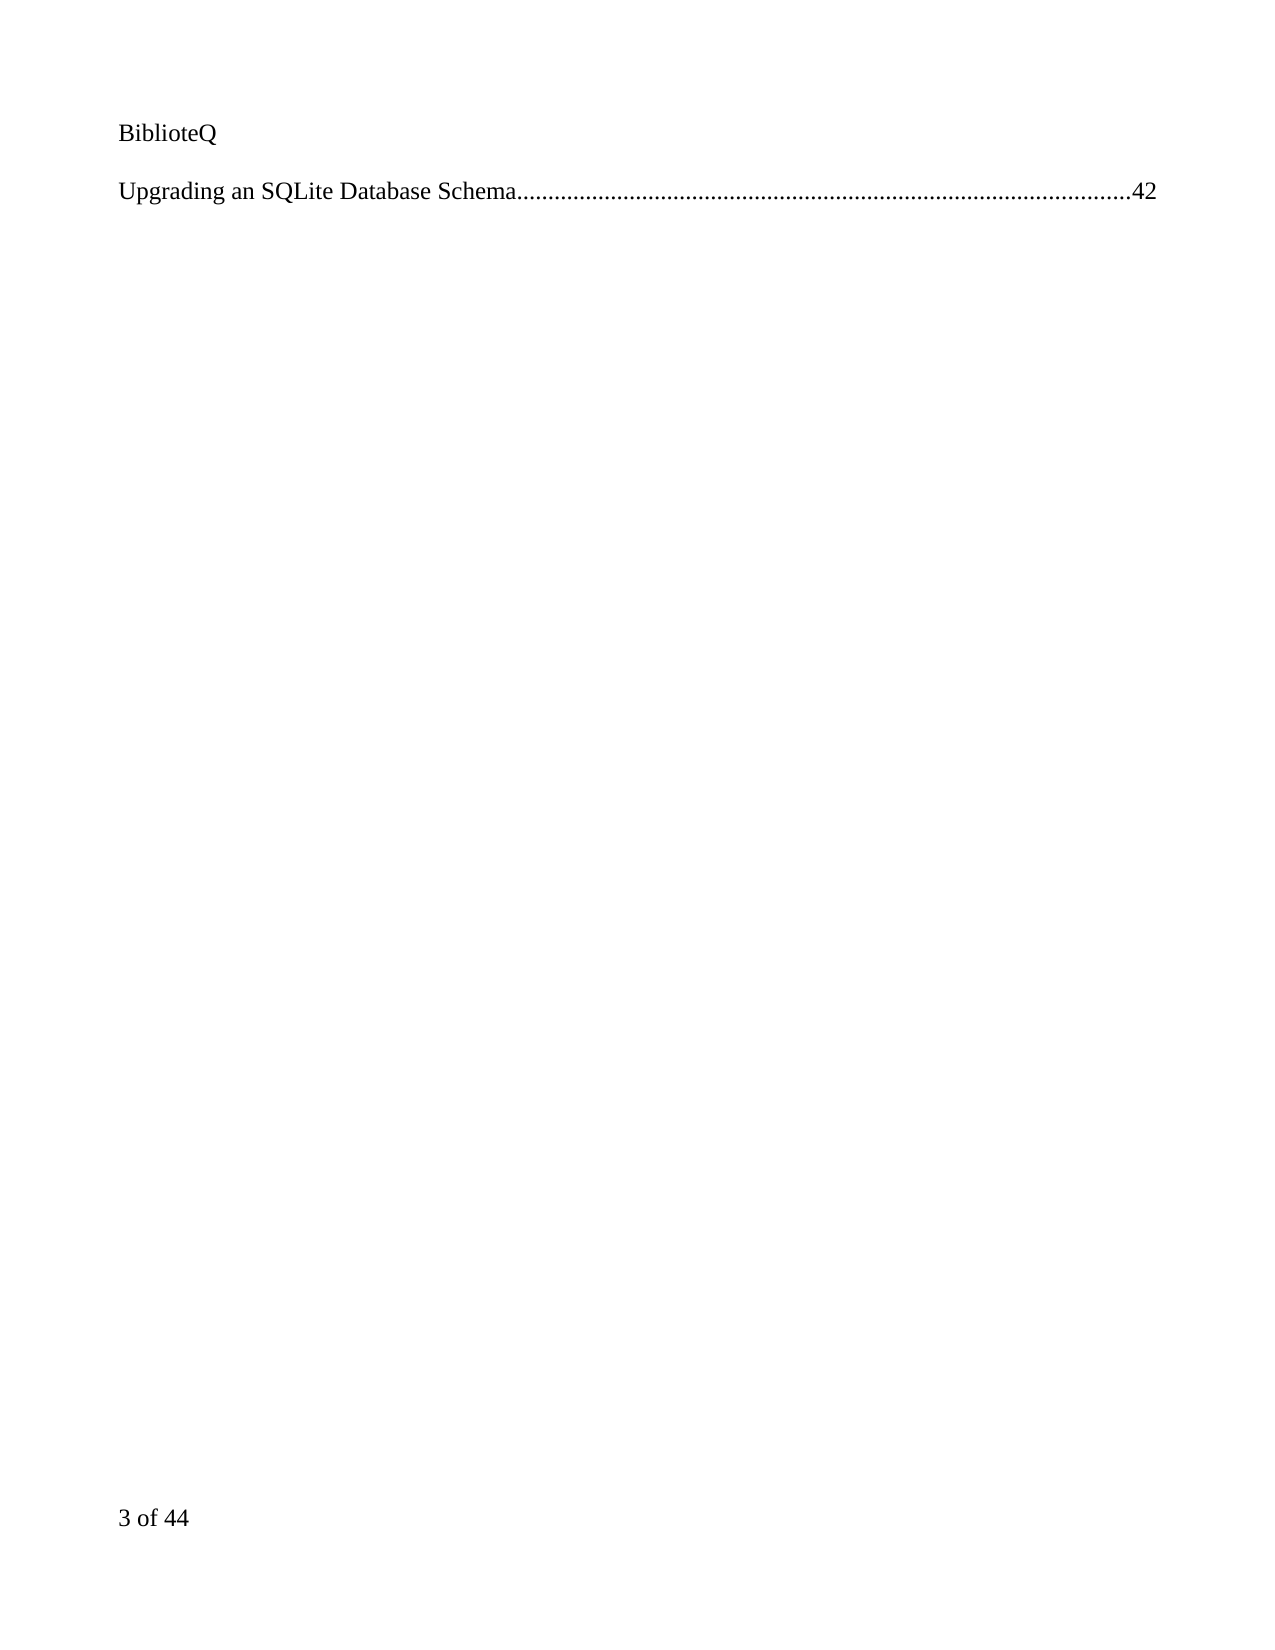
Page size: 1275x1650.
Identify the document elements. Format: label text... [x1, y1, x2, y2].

text Upgrading an SQLite Database Schema 42 [118, 176, 1157, 205]
